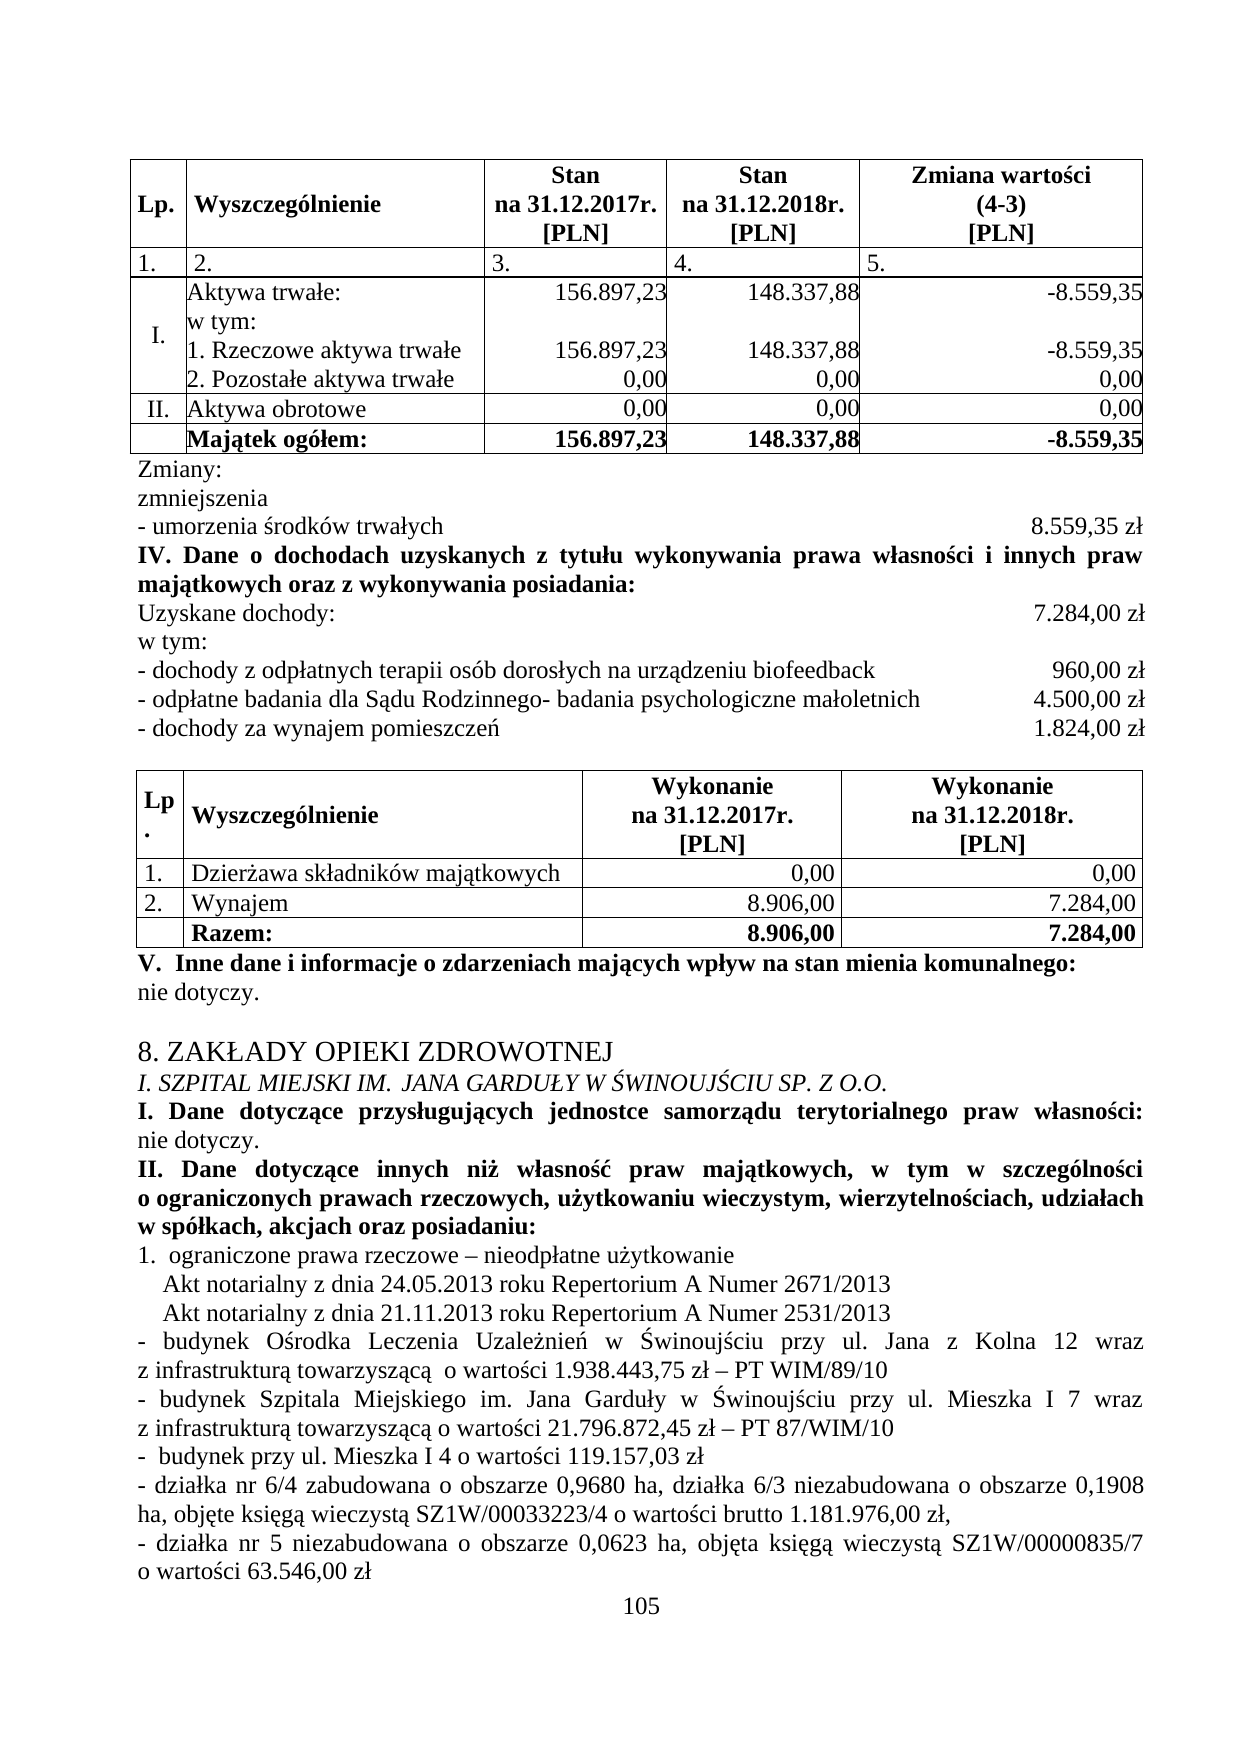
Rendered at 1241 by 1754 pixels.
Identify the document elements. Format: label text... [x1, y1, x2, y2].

text zmniejszenia [137, 483, 1145, 511]
table_cell [137, 918, 183, 947]
table_header Lp. [137, 771, 183, 857]
table_cell 0,00 [860, 394, 1142, 423]
table_cell 0,00 [583, 859, 841, 887]
text i. Szpital Miejski im. JANA GARDUŁY w Świnoujściu SP. Z O.O. [137, 1068, 1145, 1096]
text 1. ograniczone prawa rzeczowe – nieodpłatne użytkowanie [137, 1240, 1145, 1269]
table_cell -8.559,35 [860, 424, 1142, 453]
table_cell 0,00 [842, 859, 1142, 887]
text - budynek Ośrodka Leczenia Uzależnień w Świnoujściu przy ul. Jana z Kolna 12 wraz z infrastrukturą towarzyszącą o wartości 1.938.443,75 zł – PT WIM/89/10 [137, 1326, 1145, 1384]
table_cell 3. [485, 248, 666, 276]
table_cell 148.337,88 [667, 424, 859, 453]
table_cell -8.559,35 -8.559,35 0,00 [860, 278, 1142, 392]
text 8. ZAKŁADY OPIEKI ZDROWOTNEJ [137, 1034, 1145, 1068]
table_cell [131, 424, 186, 453]
table_cell 156.897,23 156.897,23 0,00 [485, 278, 666, 392]
table_cell 1. [131, 248, 186, 276]
table_header Zmiana wartości (4-3) [PLN] [860, 160, 1142, 247]
text - działka nr 6/4 zabudowana o obszarze 0,9680 ha, działka 6/3 niezabudowana o obszarze 0,1908 ha, objęte księgą wieczystą SZ1W/00033223/4 o wartości brutto 1.181.976,00 zł, [137, 1470, 1145, 1528]
table_cell Razem: [184, 918, 582, 947]
table_cell 0,00 [485, 394, 666, 423]
table_cell 960,00 zł [934, 655, 1145, 684]
list - budynek przy ul. Mieszka I 4 o wartości 119.157,03 zł [137, 1441, 1145, 1470]
table_cell - dochody za wynajem pomieszczeń [138, 713, 934, 741]
text - działka nr 5 niezabudowana o obszarze 0,0623 ha, objęta księgą wieczystą SZ1W/00000835/7 o wartości 63.546,00 zł [137, 1528, 1145, 1585]
text II. Dane dotyczące innych niż własność praw majątkowych, w tym w szczególności o ograniczonych prawach rzeczowych, użytkowaniu wieczystym, wierzytelnościach, udziałach w spółkach, akcjach oraz posiadaniu: [137, 1154, 1145, 1240]
table_cell 8.906,00 [583, 918, 841, 947]
table_cell I. [131, 278, 186, 392]
table_cell - odpłatne badania dla Sądu Rodzinnego- badania psychologiczne małoletnich [138, 684, 934, 713]
table_cell 7.284,00 [842, 918, 1142, 947]
table_cell Aktywa trwałe: w tym: 1. Rzeczowe aktywa trwałe 2. Pozostałe aktywa trwałe [187, 278, 484, 392]
table_cell 156.897,23 [485, 424, 666, 453]
table_cell 8.906,00 [583, 888, 841, 917]
table_cell 4. [667, 248, 859, 276]
table_cell 7.284,00 [842, 888, 1142, 917]
table_cell - dochody z odpłatnych terapii osób dorosłych na urządzeniu biofeedback [138, 655, 934, 684]
table_cell II. [131, 394, 186, 423]
table_cell 2. [187, 248, 484, 276]
text IV. Dane o dochodach uzyskanych z tytułu wykonywania prawa własności i innych praw majątkowych oraz z wykonywania posiadania: [137, 540, 1145, 598]
table_header Wyszczególnienie [187, 160, 484, 247]
table_cell 1.824,00 zł [934, 713, 1145, 741]
text I. Dane dotyczące przysługujących jednostce samorządu terytorialnego praw własności: nie dotyczy. [137, 1096, 1145, 1154]
table_header Uzyskane dochody: [138, 598, 934, 626]
table_header 7.284,00 zł [934, 598, 1145, 626]
table_cell 4.500,00 zł [934, 684, 1145, 713]
text Akt notarialny z dnia 21.11.2013 roku Repertorium A Numer 2531/2013 [137, 1298, 1145, 1326]
text - umorzenia środków trwałych 8.559,35 zł [137, 511, 1145, 540]
table_cell Wynajem [184, 888, 582, 917]
text V. Inne dane i informacje o zdarzeniach mających wpływ na stan mienia komunalnego: [137, 948, 1145, 977]
table_cell [934, 626, 1145, 655]
text Zmiany: [137, 454, 1145, 483]
table_cell w tym: [138, 626, 934, 655]
table_header Stan na 31.12.2018r. [PLN] [667, 160, 859, 247]
table_cell 1. [137, 859, 183, 887]
table_cell 5. [860, 248, 1142, 276]
table_cell Aktywa obrotowe [187, 394, 484, 423]
table_cell 2. [137, 888, 183, 917]
text nie dotyczy. [137, 977, 1145, 1005]
text Akt notarialny z dnia 24.05.2013 roku Repertorium A Numer 2671/2013 [137, 1269, 1145, 1298]
table_header Wyszczególnienie [184, 771, 582, 857]
table_cell 148.337,88 148.337,88 0,00 [667, 278, 859, 392]
table_header Stan na 31.12.2017r. [PLN] [485, 160, 666, 247]
table_cell 0,00 [667, 394, 859, 423]
table_header Wykonanie na 31.12.2017r. [PLN] [583, 771, 841, 857]
table_header Wykonanie na 31.12.2018r. [PLN] [842, 771, 1142, 857]
table_header Lp. [131, 160, 186, 247]
table_cell Majątek ogółem: [187, 424, 484, 453]
table_cell Dzierżawa składników majątkowych [184, 859, 582, 887]
text - budynek Szpitala Miejskiego im. Jana Garduły w Świnoujściu przy ul. Mieszka I 7 wraz z infrastrukturą towarzyszącą o wartości 21.796.872,45 zł – PT 87/WIM/10 [137, 1384, 1145, 1441]
